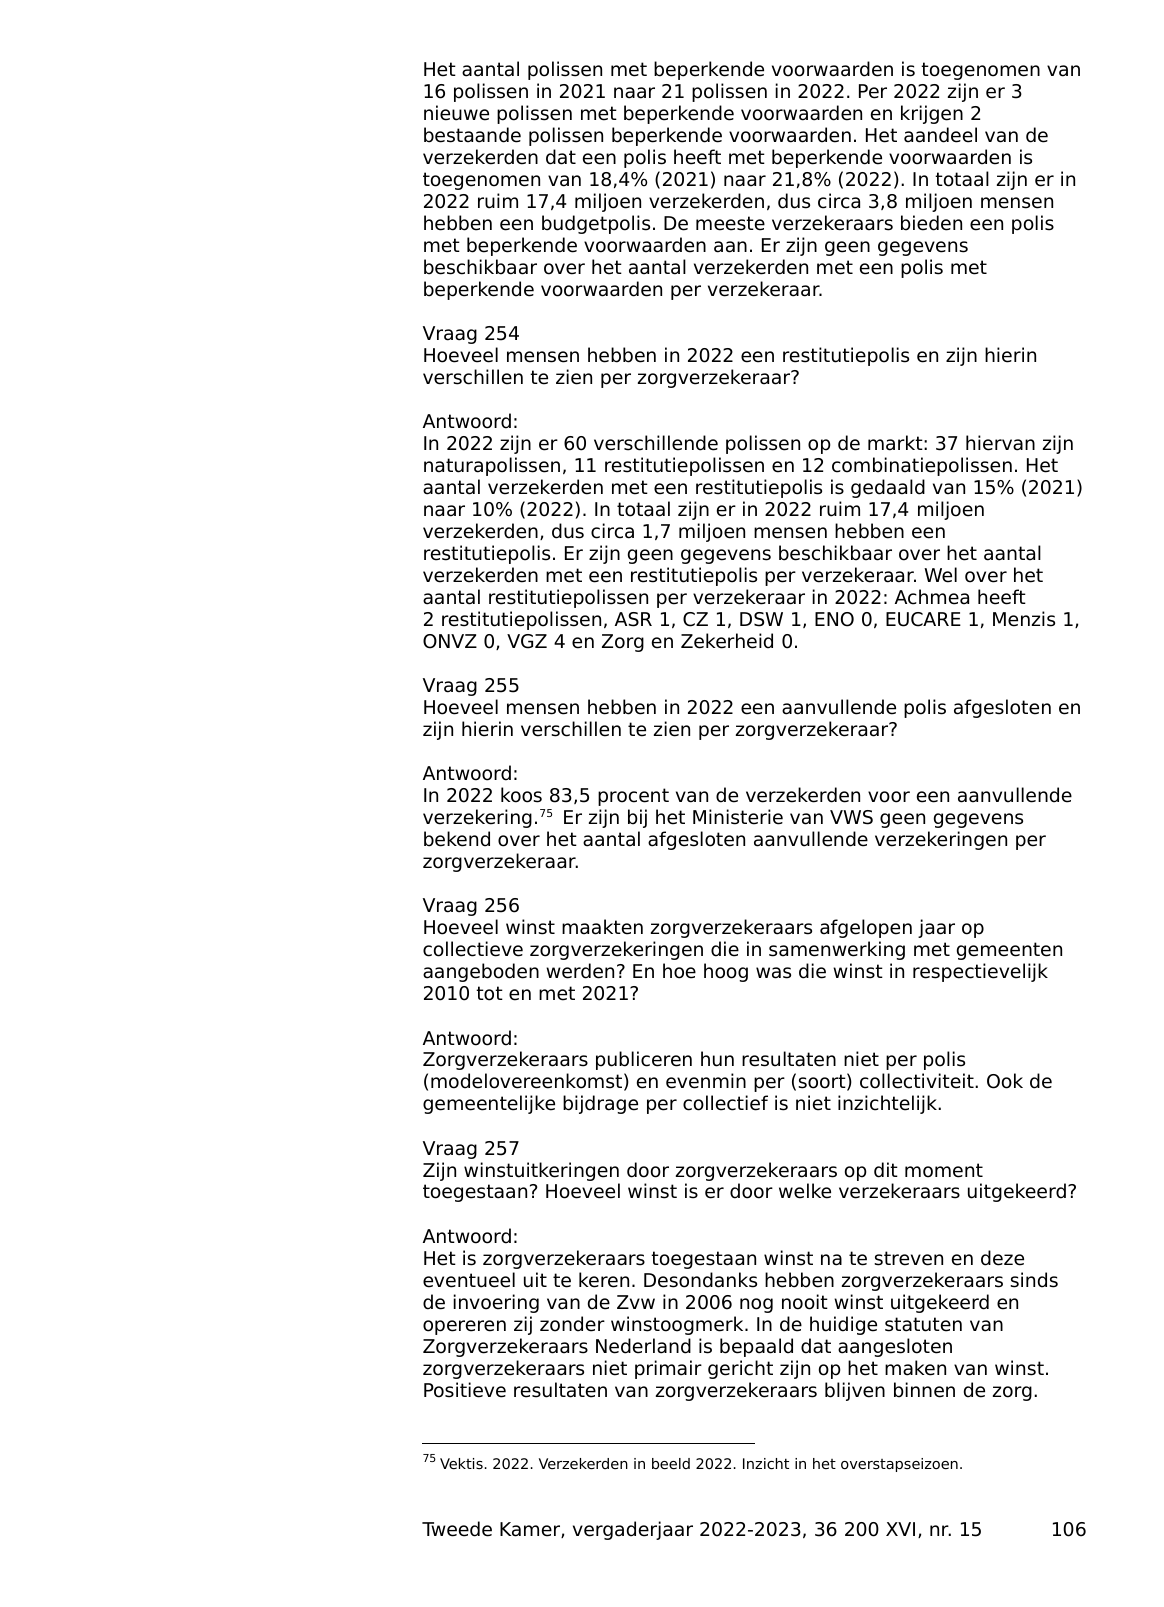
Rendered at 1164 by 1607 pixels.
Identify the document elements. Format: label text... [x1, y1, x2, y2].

text Hoeveel mensen hebben in 2022 een aanvullende polis afgesloten en zijn hierin verschillen te zien per zorgverzekeraar? [422, 697, 1087, 741]
text In 2022 zijn er 60 verschillende polissen op de markt: 37 hiervan zijn naturapolissen, 11 restitutiepolissen en 12 combinatiepolissen. Het aantal verzekerden met een restitutiepolis is gedaald van 15% (2021) naar 10% (2022). In totaal zijn er in 2022 ruim 17,4 miljoen verzekerden, dus circa 1,7 miljoen mensen hebben een restitutiepolis. Er zijn geen gegevens beschikbaar over het aantal verzekerden met een restitutiepolis per verzekeraar. Wel over het aantal restitutiepolissen per verzekeraar in 2022: Achmea heeft 2 restitutiepolissen, ASR 1, CZ 1, DSW 1, ENO 0, EUCARE 1, Menzis 1, ONVZ 0, VGZ 4 en Zorg en Zekerheid 0. [422, 433, 1087, 653]
text Vraag 256 [422, 895, 1087, 917]
text Hoeveel mensen hebben in 2022 een restitutiepolis en zijn hierin verschillen te zien per zorgverzekeraar? [422, 345, 1087, 389]
text In 2022 koos 83,5 procent van de verzekerden voor een aanvullende verzekering. Er zijn bij het Ministerie van VWS geen gegevens bekend over het aantal afgesloten aanvullende verzekeringen per zorgverzekeraar. [422, 785, 1087, 873]
text Zijn winstuitkeringen door zorgverzekeraars op dit moment toegestaan? Hoeveel winst is er door welke verzekeraars uitgekeerd? [422, 1159, 1087, 1203]
text Antwoord: [422, 411, 1087, 433]
text Vektis. 2022. Verzekerden in beeld 2022. Inzicht in het overstapseizoen. [422, 1452, 1087, 1474]
text Antwoord: [422, 1226, 1087, 1248]
text Vraag 255 [422, 675, 1087, 697]
text Het is zorgverzekeraars toegestaan winst na te streven en deze eventueel uit te keren. Desondanks hebben zorgverzekeraars sinds de invoering van de Zvw in 2006 nog nooit winst uitgekeerd en opereren zij zonder winstoogmerk. In de huidige statuten van Zorgverzekeraars Nederland is bepaald dat aangesloten zorgverzekeraars niet primair gericht zijn op het maken van winst. Positieve resultaten van zorgverzekeraars blijven binnen de zorg. [422, 1248, 1087, 1401]
text Antwoord: [422, 763, 1087, 785]
text Hoeveel winst maakten zorgverzekeraars afgelopen jaar op collectieve zorgverzekeringen die in samenwerking met gemeenten aangeboden werden? En hoe hoog was die winst in respectievelijk 2010 tot en met 2021? [422, 917, 1087, 1005]
text Vraag 254 [422, 323, 1087, 345]
text Zorgverzekeraars publiceren hun resultaten niet per polis (modelovereenkomst) en evenmin per (soort) collectiviteit. Ook de gemeentelijke bijdrage per collectief is niet inzichtelijk. [422, 1049, 1087, 1115]
text Vraag 257 [422, 1137, 1087, 1159]
text Antwoord: [422, 1027, 1087, 1049]
text Het aantal polissen met beperkende voorwaarden is toegenomen van 16 polissen in 2021 naar 21 polissen in 2022. Per 2022 zijn er 3 nieuwe polissen met beperkende voorwaarden en krijgen 2 bestaande polissen beperkende voorwaarden. Het aandeel van de verzekerden dat een polis heeft met beperkende voorwaarden is toegenomen van 18,4% (2021) naar 21,8% (2022). In totaal zijn er in 2022 ruim 17,4 miljoen verzekerden, dus circa 3,8 miljoen mensen hebben een budgetpolis. De meeste verzekeraars bieden een polis met beperkende voorwaarden aan. Er zijn geen gegevens beschikbaar over het aantal verzekerden met een polis met beperkende voorwaarden per verzekeraar. [422, 59, 1087, 301]
